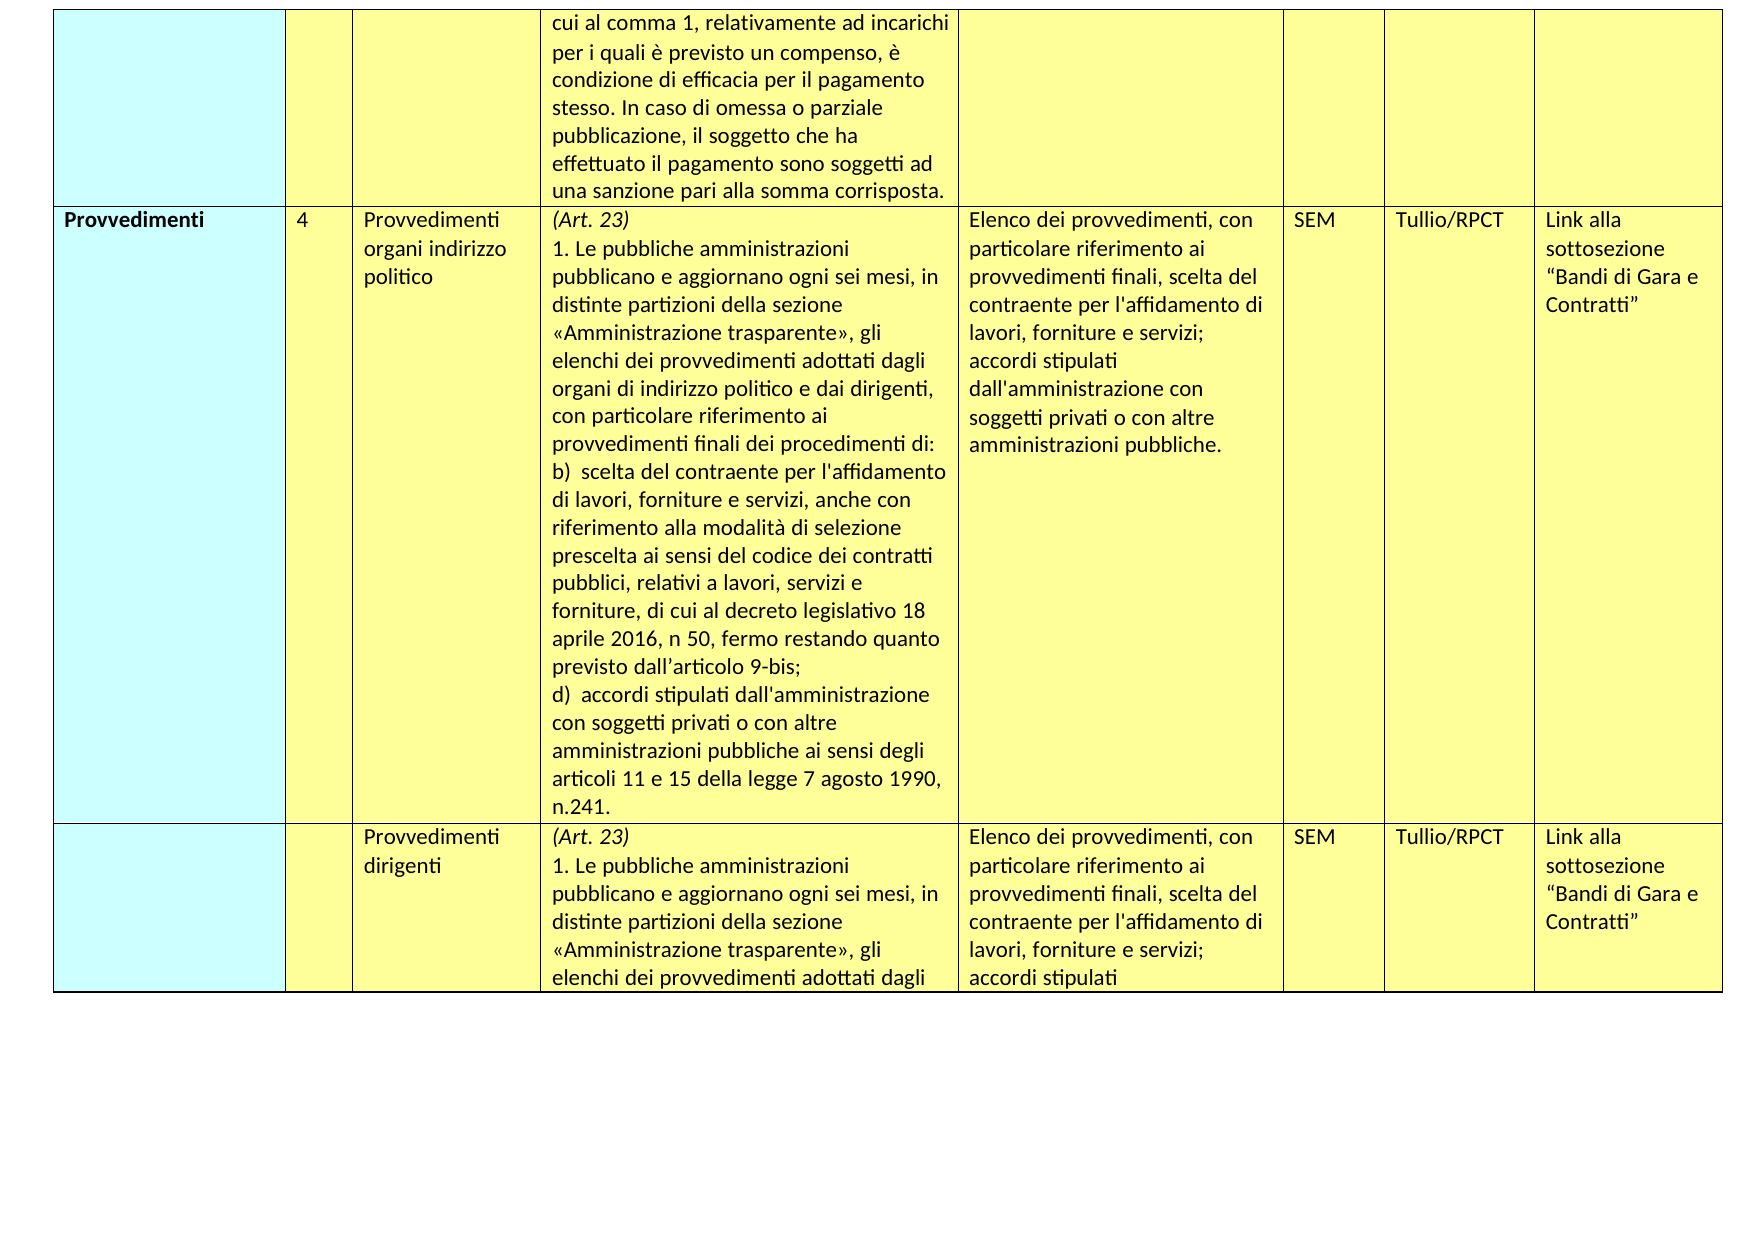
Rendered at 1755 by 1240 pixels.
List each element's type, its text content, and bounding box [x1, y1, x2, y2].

table_cell Provvedimenti dirigenti [353, 824, 540, 991]
table_header cui al comma 1, relativamente ad incarichi per i quali è previsto un compenso, è condizione di efficacia per il pagamento stesso. In caso di omessa o parziale pubblicazione, il soggetto che ha effettuato il pagamento sono soggetti ad una sanzione pari alla somma corrisposta. [541, 10, 958, 206]
table_cell [54, 824, 285, 991]
table_header [353, 10, 540, 206]
table_cell Link alla sottosezione “Bandi di Gara e Contratti” [1535, 207, 1722, 822]
table_cell Tullio/RPCT [1385, 207, 1534, 822]
table_cell Provvedimenti organi indirizzo politico [353, 207, 540, 822]
table_header [286, 10, 352, 206]
table_header [959, 10, 1283, 206]
table_cell SEM [1284, 207, 1384, 822]
table_cell SEM [1284, 824, 1384, 991]
table_cell Elenco dei provvedimenti, con particolare riferimento ai provvedimenti finali, scelta del contraente per l'affidamento di lavori, forniture e servizi; accordi stipulati dall'amministrazione con soggetti privati o con altre amministrazioni pubbliche. [959, 207, 1283, 822]
table_cell [286, 824, 352, 991]
table_cell Elenco dei provvedimenti, con particolare riferimento ai provvedimenti finali, scelta del contraente per l'affidamento di lavori, forniture e servizi; accordi stipulati [959, 824, 1283, 991]
table_header [1284, 10, 1384, 206]
table_header [1535, 10, 1722, 206]
table_cell (Art. 23) 1. Le pubbliche amministrazioni pubblicano e aggiornano ogni sei mesi, in distinte partizioni della sezione «Amministrazione trasparente», gli elenchi dei provvedimenti adottati dagli [541, 824, 958, 991]
table_cell 4 [286, 207, 352, 822]
table_header [54, 10, 285, 206]
table_cell Provvedimenti [54, 207, 285, 822]
table_cell Link alla sottosezione “Bandi di Gara e Contratti” [1535, 824, 1722, 991]
table_cell Tullio/RPCT [1385, 824, 1534, 991]
table_header [1385, 10, 1534, 206]
table_cell (Art. 23) 1. Le pubbliche amministrazioni pubblicano e aggiornano ogni sei mesi, in distinte partizioni della sezione «Amministrazione trasparente», gli elenchi dei provvedimenti adottati dagli organi di indirizzo politico e dai dirigenti, con particolare riferimento ai provvedimenti finali dei procedimenti di: b) scelta del contraente per l'affidamento di lavori, forniture e servizi, anche con riferimento alla modalità di selezione prescelta ai sensi del codice dei contratti pubblici, relativi a lavori, servizi e forniture, di cui al decreto legislativo 18 aprile 2016, n 50, fermo restando quanto previsto dall’articolo 9-bis; d) accordi stipulati dall'amministrazione con soggetti privati o con altre amministrazioni pubbliche ai sensi degli articoli 11 e 15 della legge 7 agosto 1990, n.241. [541, 207, 958, 822]
